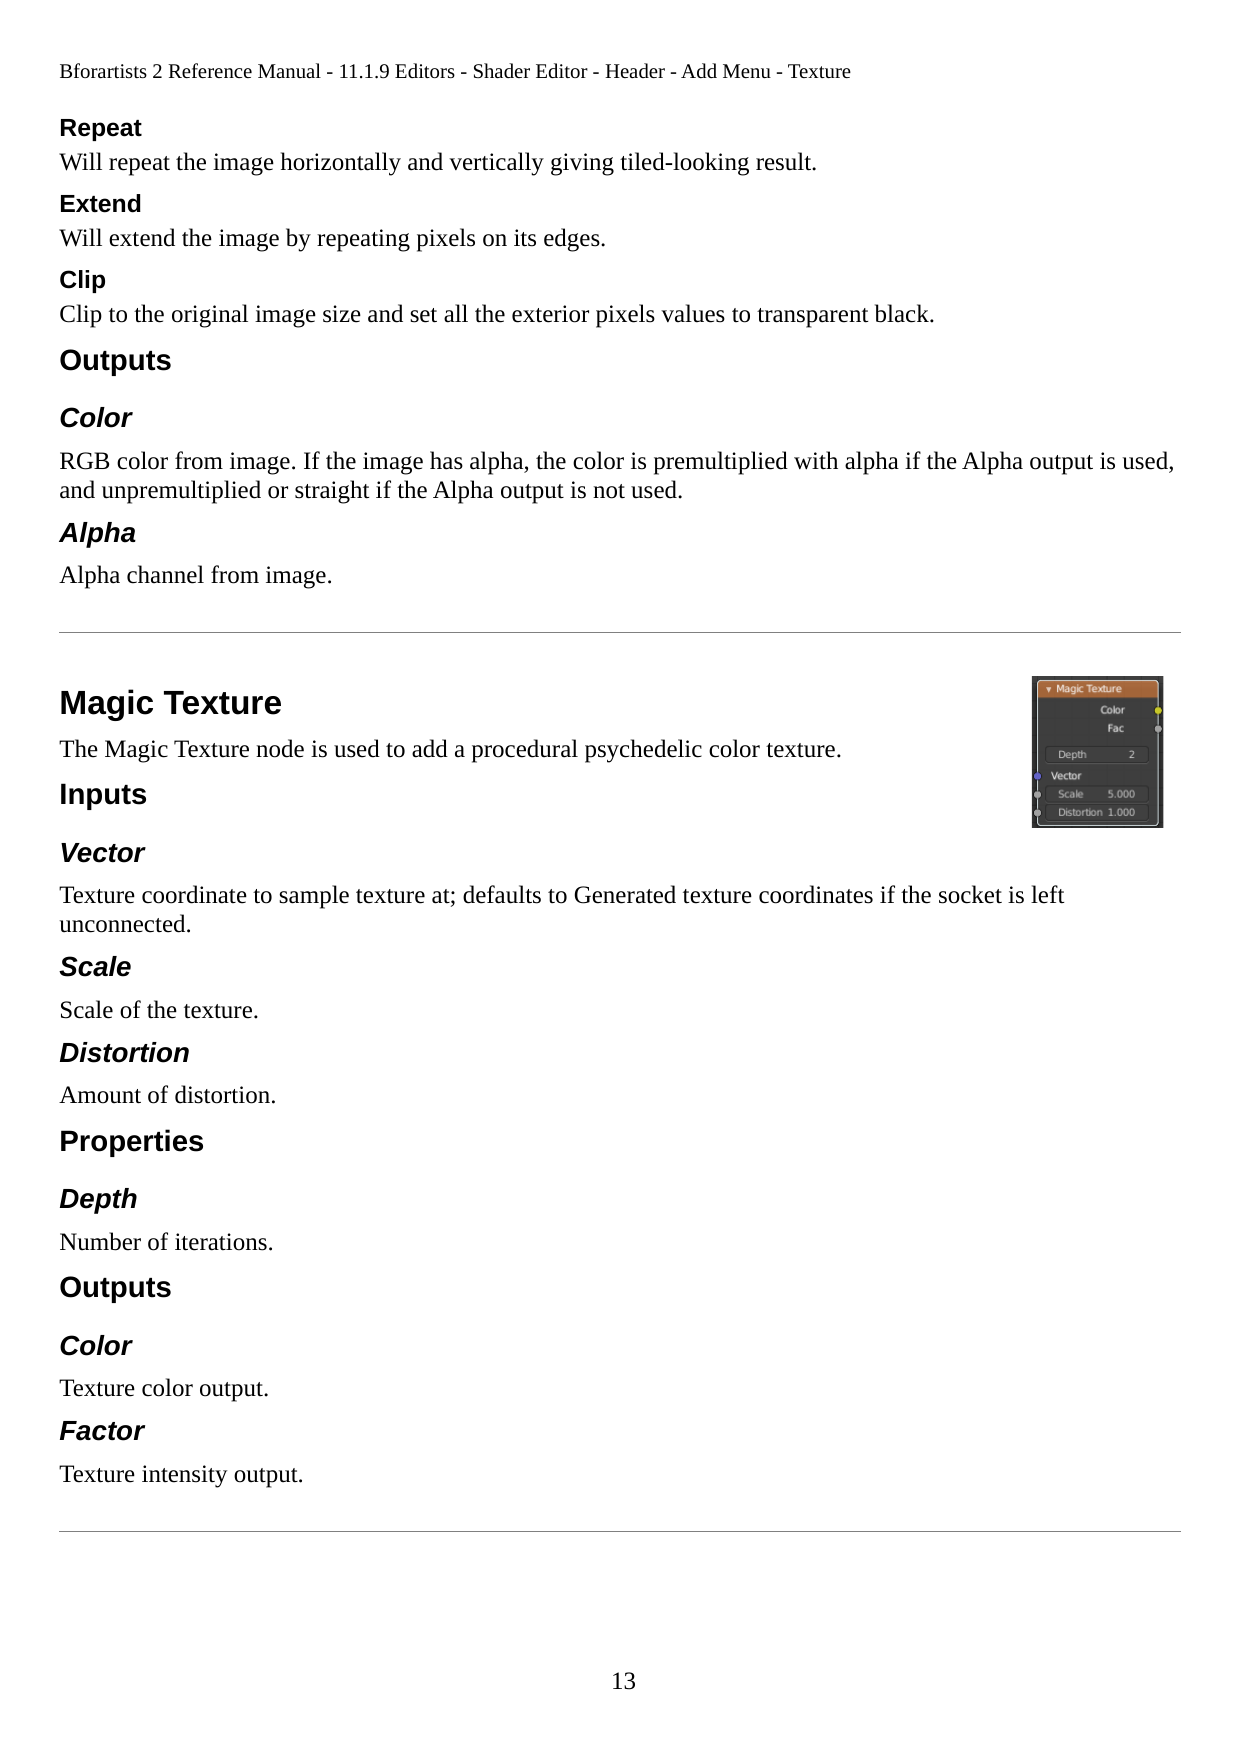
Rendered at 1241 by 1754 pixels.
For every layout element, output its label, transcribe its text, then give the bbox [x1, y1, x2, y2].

subtitle Extend [59, 189, 1181, 217]
subtitle Properties [59, 1124, 1181, 1157]
text Number of iterations. [59, 1227, 1181, 1256]
text Texture coordinate to sample texture at; defaults to Generated texture coordinates if the socket is left unconnected. [59, 880, 1181, 938]
text The Magic Texture node is used to add a procedural psychedelic color texture. [59, 734, 1031, 763]
subtitle Alpha [59, 516, 1181, 548]
text Alpha channel from image. [59, 560, 1181, 589]
text Clip to the original image size and set all the exterior pixels values to transparent black. [59, 299, 1181, 328]
text Will extend the image by repeating pixels on its edges. [59, 223, 1181, 252]
subtitle Color [59, 1329, 1181, 1361]
text Will repeat the image horizontally and vertically giving tiled-looking result. [59, 147, 1181, 176]
picture [1031, 676, 1164, 828]
subtitle Depth [59, 1182, 1181, 1214]
subtitle Repeat [59, 113, 1181, 141]
subtitle [1164, 683, 1181, 721]
text Texture color output. [59, 1373, 1181, 1402]
subtitle Outputs [59, 1270, 1181, 1304]
text Amount of distortion. [59, 1080, 1181, 1109]
subtitle Distortion [59, 1036, 1181, 1068]
subtitle Vector [59, 836, 1181, 868]
text Scale of the texture. [59, 995, 1181, 1023]
text RGB color from image. If the image has alpha, the color is premultiplied with alpha if the Alpha output is used, and unpremultiplied or straight if the Alpha output is not used. [59, 446, 1181, 503]
subtitle Factor [59, 1414, 1181, 1446]
subtitle Outputs [59, 343, 1181, 377]
subtitle Magic Texture [59, 683, 1031, 721]
text Texture intensity output. [59, 1459, 1181, 1488]
subtitle Clip [59, 265, 1181, 293]
subtitle Color [59, 402, 1181, 433]
subtitle Scale [59, 950, 1181, 982]
subtitle Inputs [59, 777, 1031, 811]
subtitle [1164, 777, 1181, 811]
